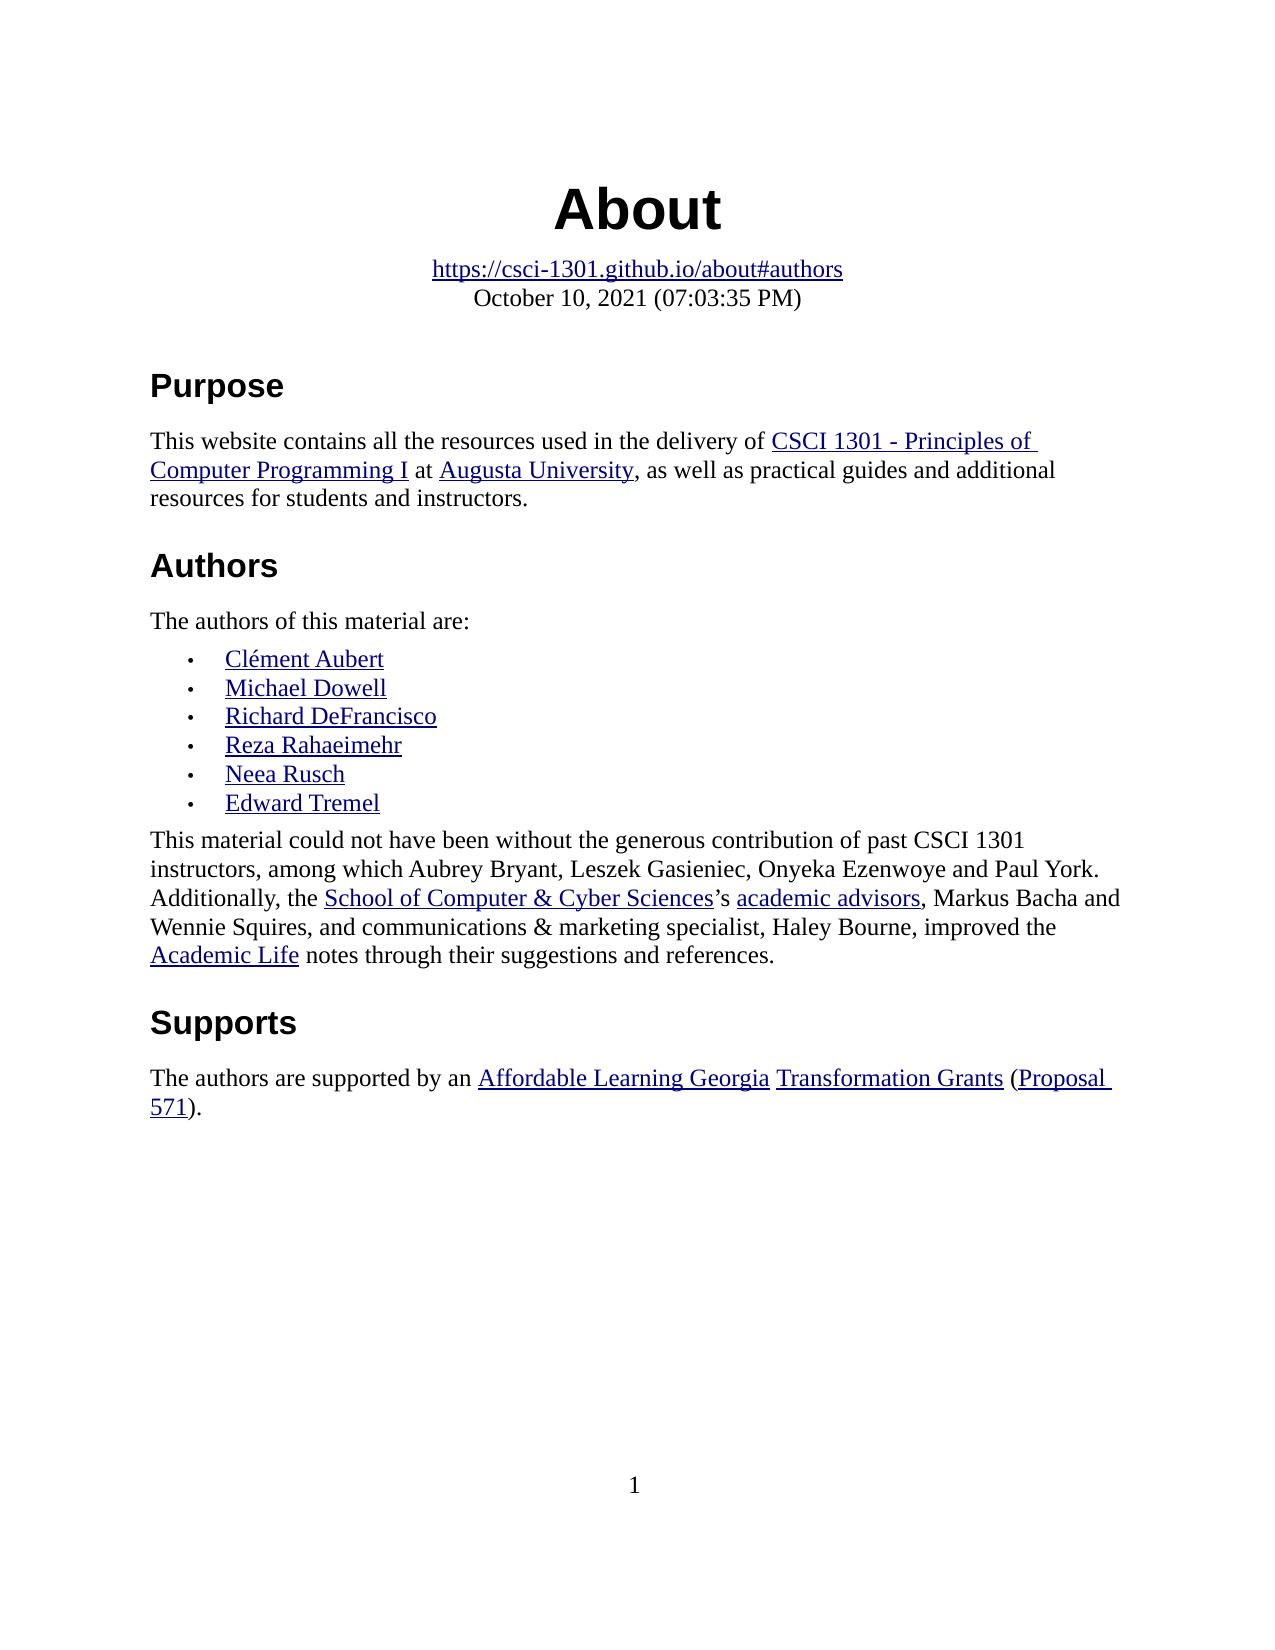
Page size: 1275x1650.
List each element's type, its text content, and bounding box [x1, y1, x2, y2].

list Clément Aubert [187, 644, 1125, 673]
list Richard DeFrancisco [187, 701, 1125, 730]
text The authors are supported by an Affordable Learning Georgia Transformation Grants (Proposal 571). [150, 1063, 1125, 1121]
text The authors of this material are: [150, 606, 1125, 635]
text https://csci-1301.github.io/about#authors [150, 254, 1125, 283]
subtitle Purpose [150, 366, 1125, 404]
title About [150, 175, 1125, 242]
list Reza Rahaeimehr [187, 730, 1125, 759]
subtitle Supports [150, 1003, 1125, 1042]
list Michael Dowell [187, 673, 1125, 701]
list Edward Tremel [187, 788, 1125, 816]
list Neea Rusch [187, 759, 1125, 788]
text This material could not have been without the generous contribution of past CSCI 1301 instructors, among which Aubrey Bryant, Leszek Gasieniec, Onyeka Ezenwoye and Paul York. Additionally, the School of Computer & Cyber Sciences’s academic advisors, Markus Bacha and Wennie Squires, and communications & marketing specialist, Haley Bourne, improved the Academic Life notes through their suggestions and references. [150, 825, 1125, 969]
text October 10, 2021 (07:03:35 PM) [150, 283, 1125, 312]
text This website contains all the resources used in the delivery of CSCI 1301 - Principles of Computer Programming I at Augusta University, as well as practical guides and additional resources for students and instructors. [150, 426, 1125, 512]
subtitle Authors [150, 546, 1125, 585]
